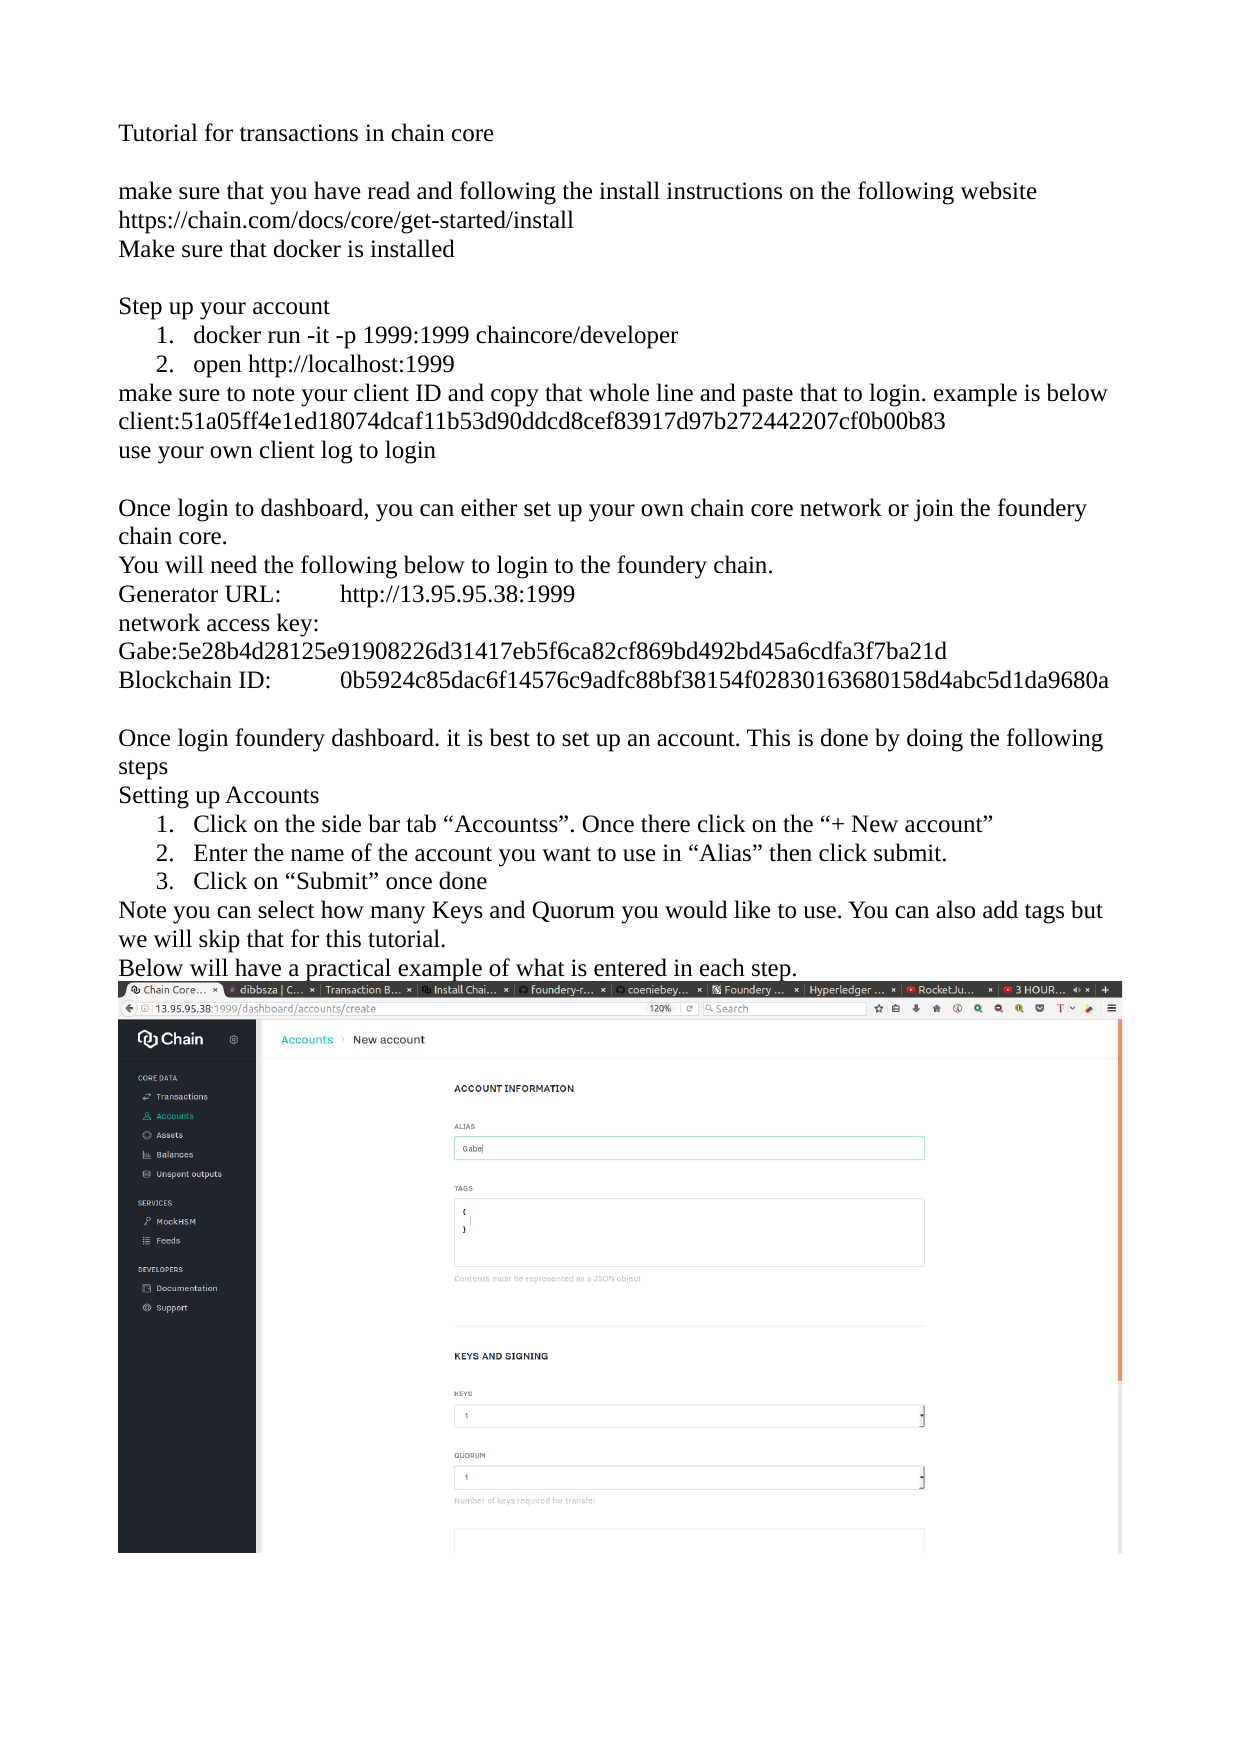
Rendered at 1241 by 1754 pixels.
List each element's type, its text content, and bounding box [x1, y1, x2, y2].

list Click on “Submit” once done [156, 866, 1122, 895]
list open http://localhost:1999 [156, 349, 1122, 378]
text Blockchain ID: 0b5924c85dac6f14576c9adfc88bf38154f02830163680158d4abc5d1da9680a [118, 665, 1122, 694]
text use your own client log to login [118, 435, 1122, 464]
text Once login to dashboard, you can either set up your own chain core network or join the foundery chain core. [118, 493, 1122, 550]
text make sure that you have read and following the install instructions on the following website [118, 176, 1122, 205]
text Step up your account [118, 291, 1122, 320]
text make sure to note your client ID and copy that whole line and paste that to login. example is below [118, 378, 1122, 406]
list docker run -it -p 1999:1999 chaincore/developer [156, 320, 1122, 349]
text network access key: Gabe:5e28b4d28125e91908226d31417eb5f6ca82cf869bd492bd45a6cdfa3f7ba21d [118, 608, 1122, 665]
list Click on the side bar tab “Accountss”. Once there click on the “+ New account” [156, 809, 1122, 838]
list Enter the name of the account you want to use in “Alias” then click submit. [156, 838, 1122, 866]
text Below will have a practical example of what is entered in each step. [118, 953, 1122, 981]
picture [118, 981, 1123, 1553]
text Setting up Accounts [118, 780, 1122, 809]
text Make sure that docker is installed [118, 234, 1122, 263]
text You will need the following below to login to the foundery chain. [118, 550, 1122, 579]
text Generator URL: http://13.95.95.38:1999 [118, 579, 1122, 608]
text https://chain.com/docs/core/get-started/install [118, 205, 1122, 234]
text Once login foundery dashboard. it is best to set up an account. This is done by doing the following steps [118, 723, 1122, 780]
text Note you can select how many Keys and Quorum you would like to use. You can also add tags but we will skip that for this tutorial. [118, 895, 1122, 953]
text client:51a05ff4e1ed18074dcaf11b53d90ddcd8cef83917d97b272442207cf0b00b83 [118, 406, 1122, 435]
